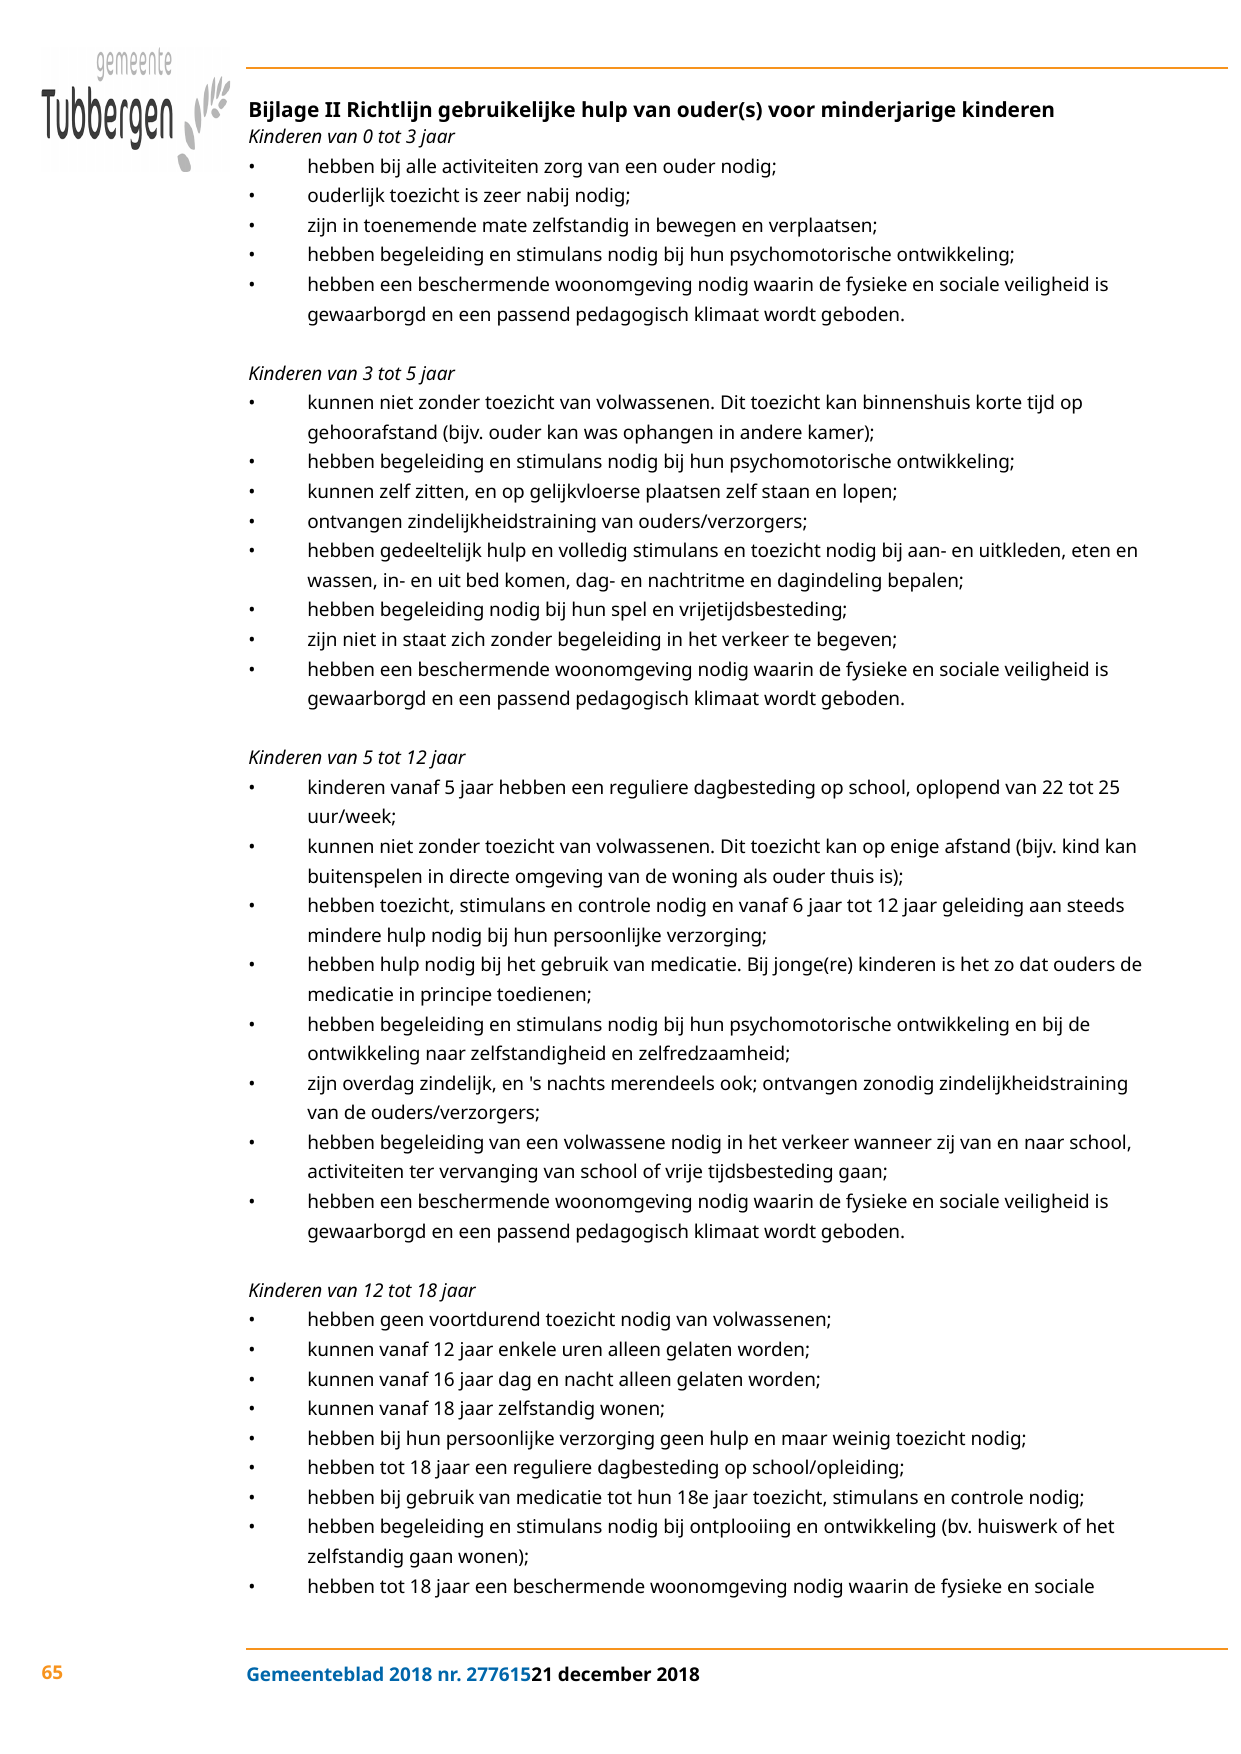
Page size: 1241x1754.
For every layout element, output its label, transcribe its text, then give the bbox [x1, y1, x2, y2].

list zijn in toenemende mate zelfstandig in bewegen en verplaatsen; [248, 212, 1152, 238]
list kunnen zelf zitten, en op gelijkvloerse plaatsen zelf staan en lopen; [248, 478, 1152, 504]
list kunnen niet zonder toezicht van volwassenen. Dit toezicht kan binnenshuis korte tijd op gehoorafstand (bijv. ouder kan was ophangen in andere kamer); [248, 389, 1152, 445]
list hebben gedeeltelijk hulp en volledig stimulans en toezicht nodig bij aan- en uitkleden, eten en wassen, in- en uit bed komen, dag- en nachtritme en dagindeling bepalen; [248, 537, 1152, 593]
picture [41, 47, 231, 172]
text Kinderen van 0 tot 3 jaar [248, 123, 1152, 149]
text Kinderen van 5 tot 12 jaar [248, 744, 1152, 770]
list ontvangen zindelijkheidstraining van ouders/verzorgers; [248, 508, 1152, 534]
list kunnen vanaf 18 jaar zelfstandig wonen; [248, 1395, 1152, 1421]
list hebben tot 18 jaar een beschermende woonomgeving nodig waarin de fysieke en sociale [248, 1573, 1152, 1599]
text Bijlage II Richtlijn gebruikelijke hulp van ouder(s) voor minderjarige kinderen [248, 95, 1152, 123]
list hebben een beschermende woonomgeving nodig waarin de fysieke en sociale veiligheid is gewaarborgd en een passend pedagogisch klimaat wordt geboden. [248, 656, 1152, 711]
list zijn overdag zindelijk, en 's nachts merendeels ook; ontvangen zonodig zindelijkheidstraining van de ouders/verzorgers; [248, 1070, 1152, 1125]
list hebben begeleiding van een volwassene nodig in het verkeer wanneer zij van en naar school, activiteiten ter vervanging van school of vrije tijdsbesteding gaan; [248, 1129, 1152, 1184]
text Kinderen van 12 tot 18 jaar [248, 1277, 1152, 1303]
list hebben begeleiding nodig bij hun spel en vrijetijdsbesteding; [248, 597, 1152, 622]
list hebben bij hun persoonlijke verzorging geen hulp en maar weinig toezicht nodig; [248, 1425, 1152, 1451]
list hebben een beschermende woonomgeving nodig waarin de fysieke en sociale veiligheid is gewaarborgd en een passend pedagogisch klimaat wordt geboden. [248, 1188, 1152, 1244]
list zijn niet in staat zich zonder begeleiding in het verkeer te begeven; [248, 626, 1152, 652]
list kinderen vanaf 5 jaar hebben een reguliere dagbesteding op school, oplopend van 22 tot 25 uur/week; [248, 774, 1152, 829]
list hebben begeleiding en stimulans nodig bij hun psychomotorische ontwikkeling; [248, 449, 1152, 474]
list ouderlijk toezicht is zeer nabij nodig; [248, 182, 1152, 208]
list hebben toezicht, stimulans en controle nodig en vanaf 6 jaar tot 12 jaar geleiding aan steeds mindere hulp nodig bij hun persoonlijke verzorging; [248, 892, 1152, 948]
list hebben hulp nodig bij het gebruik van medicatie. Bij jonge(re) kinderen is het zo dat ouders de medicatie in principe toedienen; [248, 952, 1152, 1007]
list hebben bij alle activiteiten zorg van een ouder nodig; [248, 153, 1152, 179]
text Kinderen van 3 tot 5 jaar [248, 360, 1152, 386]
list hebben tot 18 jaar een reguliere dagbesteding op school/opleiding; [248, 1454, 1152, 1480]
list hebben begeleiding en stimulans nodig bij hun psychomotorische ontwikkeling; [248, 242, 1152, 267]
list hebben bij gebruik van medicatie tot hun 18e jaar toezicht, stimulans en controle nodig; [248, 1484, 1152, 1510]
list kunnen vanaf 12 jaar enkele uren alleen gelaten worden; [248, 1336, 1152, 1362]
list hebben begeleiding en stimulans nodig bij ontplooiing en ontwikkeling (bv. huiswerk of het zelfstandig gaan wonen); [248, 1514, 1152, 1569]
list kunnen vanaf 16 jaar dag en nacht alleen gelaten worden; [248, 1366, 1152, 1392]
list kunnen niet zonder toezicht van volwassenen. Dit toezicht kan op enige afstand (bijv. kind kan buitenspelen in directe omgeving van de woning als ouder thuis is); [248, 833, 1152, 889]
list hebben geen voortdurend toezicht nodig van volwassenen; [248, 1307, 1152, 1332]
list hebben een beschermende woonomgeving nodig waarin de fysieke en sociale veiligheid is gewaarborgd en een passend pedagogisch klimaat wordt geboden. [248, 271, 1152, 327]
list hebben begeleiding en stimulans nodig bij hun psychomotorische ontwikkeling en bij de ontwikkeling naar zelfstandigheid en zelfredzaamheid; [248, 1011, 1152, 1066]
